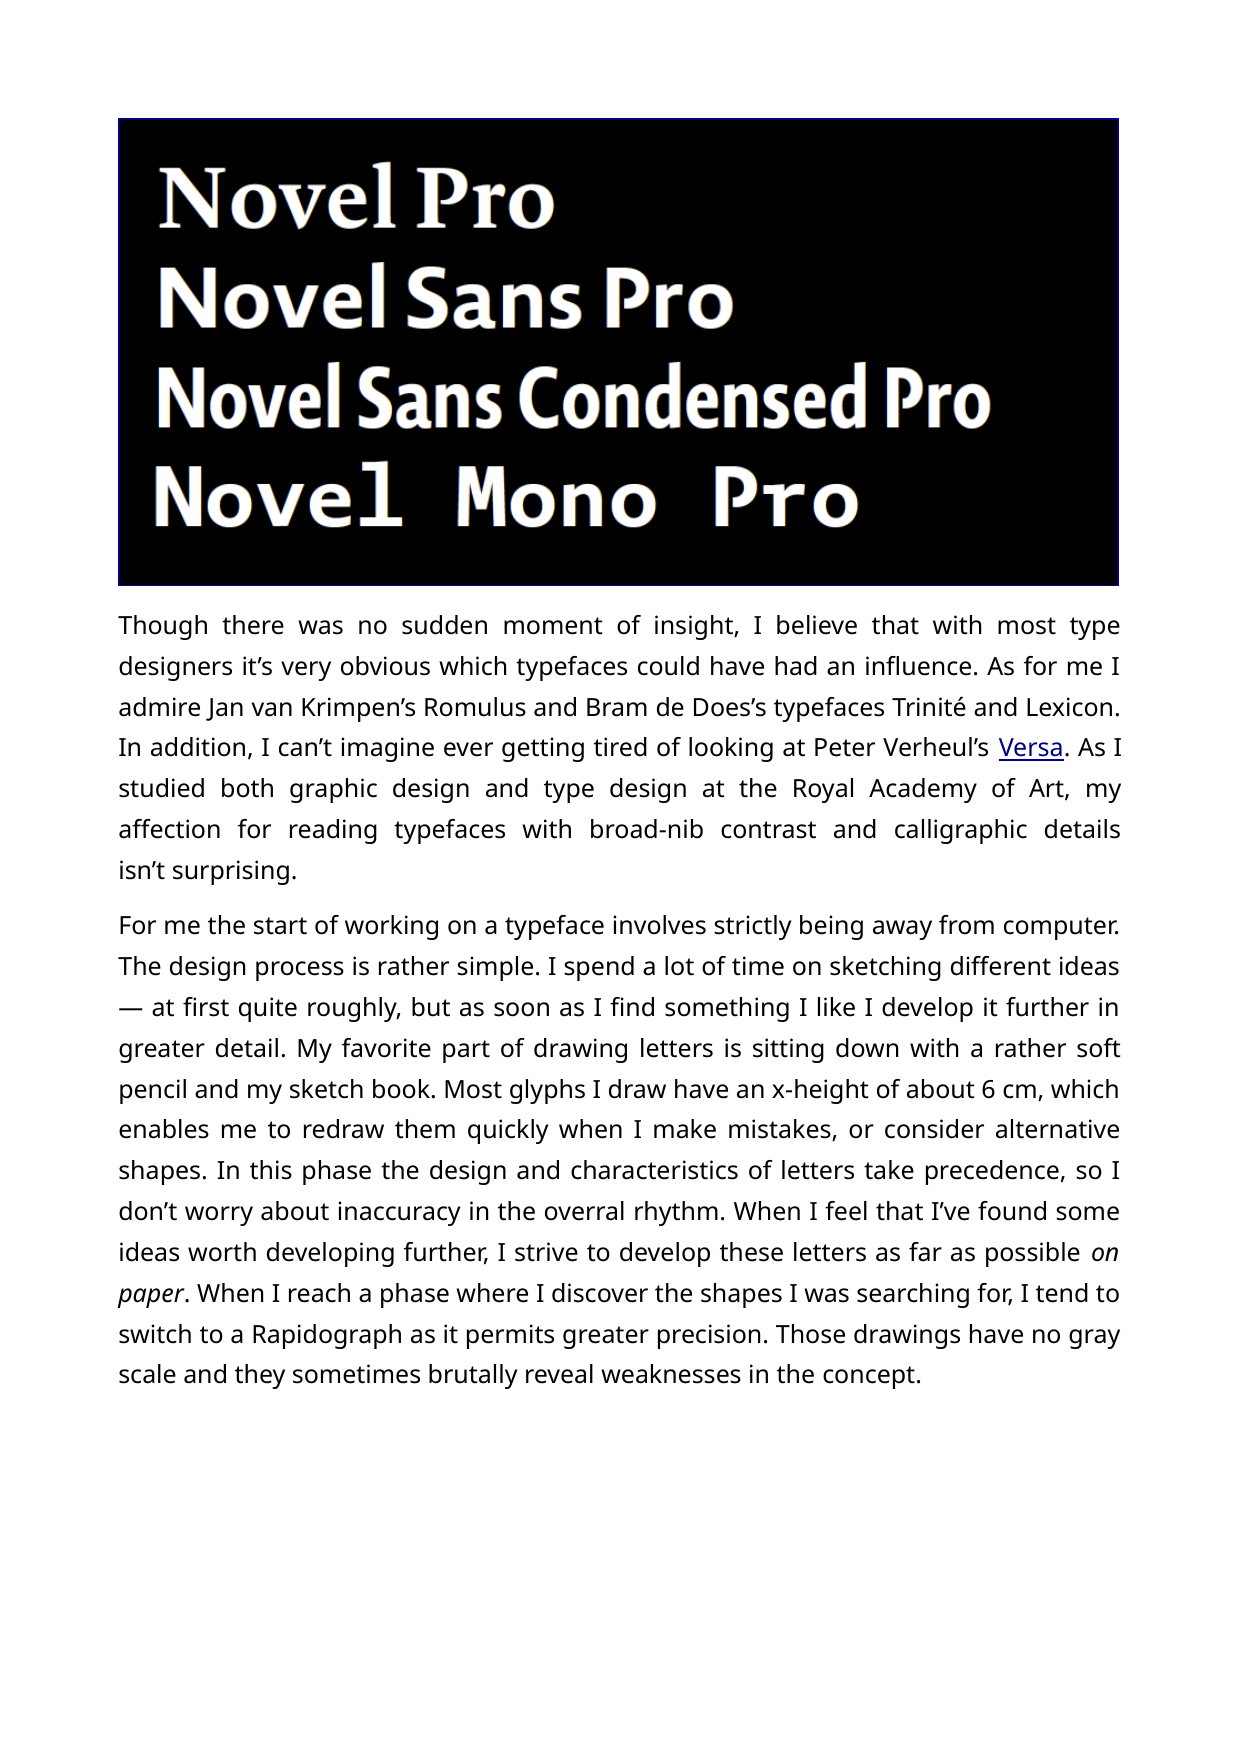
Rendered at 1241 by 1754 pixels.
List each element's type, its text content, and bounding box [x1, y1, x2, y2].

text For me the start of working on a typeface involves strictly being away from computer. The design process is rather simple. I spend a lot of time on sketching different ideas — at first quite roughly, but as soon as I find something I like I develop it further in greater detail. My favorite part of drawing letters is sitting down with a rather soft pencil and my sketch book. Most glyphs I draw have an x-height of about 6 cm, which enables me to redraw them quickly when I make mistakes, or consider alternative shapes. In this phase the design and characteristics of letters take precedence, so I don’t worry about inaccuracy in the overral rhythm. When I feel that I’ve found some ideas worth developing further, I strive to develop these letters as far as possible on paper. When I reach a phase where I discover the shapes I was searching for, I tend to switch to a Rapidograph as it permits greater precision. Those drawings have no gray scale and they sometimes brutally reveal weaknesses in the concept. [118, 908, 1122, 1391]
picture [120, 120, 1117, 585]
text Though there was no sudden moment of insight, I believe that with most type designers it’s very obvious which typefaces could have had an influence. As for me I admire Jan van Krimpen’s Romulus and Bram de Does’s typefaces Trinité and Lexicon. In addition, I can’t imagine ever getting tired of looking at Peter Verheul’s Versa. As I studied both graphic design and type design at the Royal Academy of Art, my affection for reading typefaces with broad-nib contrast and calligraphic details isn’t surprising. [118, 608, 1122, 887]
